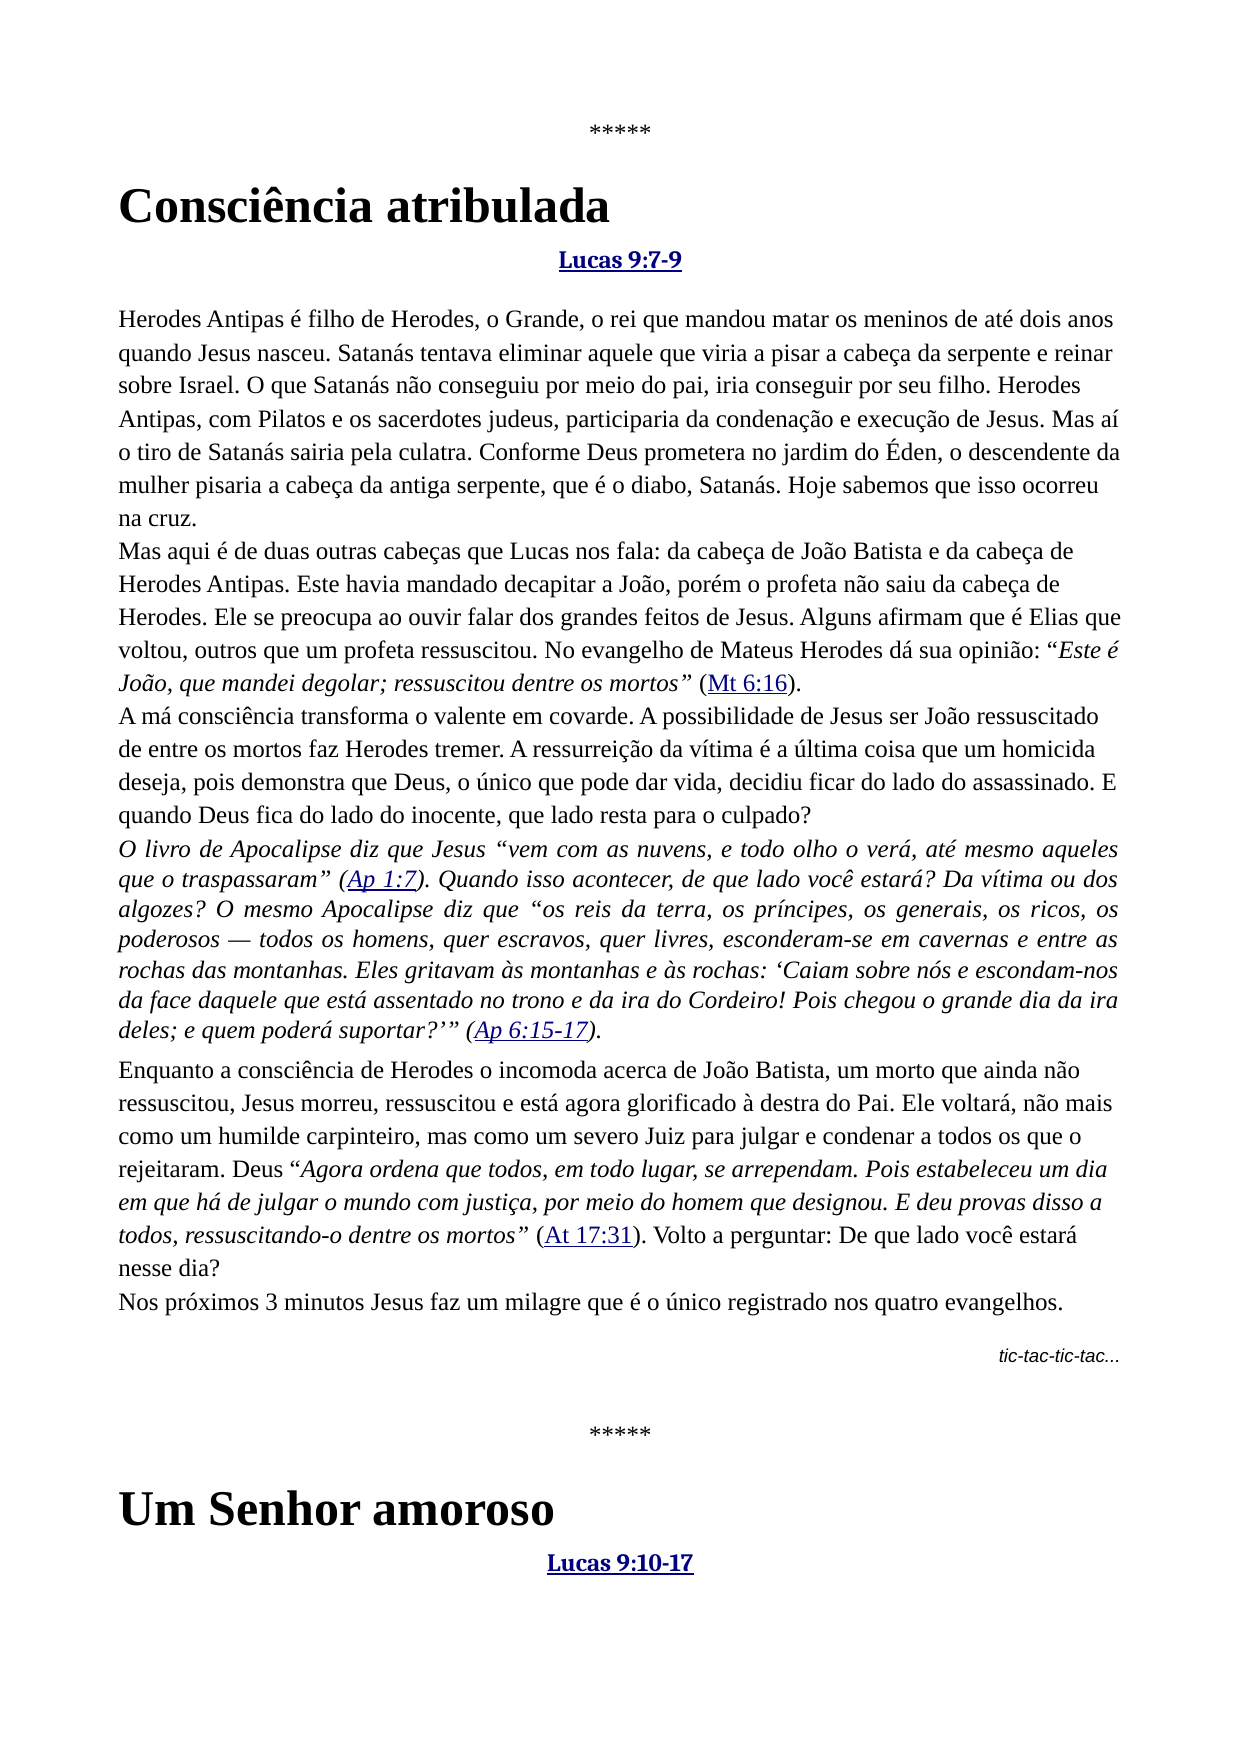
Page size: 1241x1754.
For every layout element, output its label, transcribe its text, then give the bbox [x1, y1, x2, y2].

text O livro de Apocalipse diz que Jesus “vem com as nuvens, e todo olho o verá, até mesmo aqueles que o traspassaram” (Ap 1:7). Quando isso acontecer, de que lado você estará? Da vítima ou dos algozes? O mesmo Apocalipse diz que “os reis da terra, os príncipes, os generais, os ricos, os poderosos — todos os homens, quer escravos, quer livres, esconderam-se em cavernas e entre as rochas das montanhas. Eles gritavam às montanhas e às rochas: ‘Caiam sobre nós e escondam-nos da face daquele que está assentado no trono e da ira do Cordeiro! Pois chegou o grande dia da ira deles; e quem poderá suportar?’” (Ap 6:15-17). [118, 833, 1122, 1044]
text ***** [118, 1421, 1122, 1449]
text Herodes Antipas é filho de Herodes, o Grande, o rei que mandou matar os meninos de até dois anos quando Jesus nasceu. Satanás tentava eliminar aquele que viria a pisar a cabeça da serpente e reinar sobre Israel. O que Satanás não conseguiu por meio do pai, iria conseguir por seu filho. Herodes Antipas, com Pilatos e os sacerdotes judeus, participaria da condenação e execução de Jesus. Mas aí o tiro de Satanás sairia pela culatra. Conforme Deus prometera no jardim do Éden, o descendente da mulher pisaria a cabeça da antiga serpente, que é o diabo, Satanás. Hoje sabemos que isso ocorreu na cruz. [118, 304, 1122, 531]
subtitle Um Senhor amoroso [118, 1479, 1122, 1536]
text A má consciência transforma o valente em covarde. A possibilidade de Jesus ser João ressuscitado de entre os mortos faz Herodes tremer. A ressurreição da vítima é a última coisa que um homicida deseja, pois demonstra que Deus, o único que pode dar vida, decidiu ficar do lado do assassinado. E quando Deus fica do lado do inocente, que lado resta para o culpado? [118, 701, 1122, 829]
text Mas aqui é de duas outras cabeças que Lucas nos fala: da cabeça de João Batista e da cabeça de Herodes Antipas. Este havia mandado decapitar a João, porém o profeta não saiu da cabeça de Herodes. Ele se preocupa ao ouvir falar dos grandes feitos de Jesus. Alguns afirmam que é Elias que voltou, outros que um profeta ressuscitou. No evangelho de Mateus Herodes dá sua opinião: “Este é João, que mandei degolar; ressuscitou dentre os mortos” (Mt 6:16). [118, 536, 1122, 697]
text Lucas 9:10-17 [118, 1549, 1122, 1577]
text Enquanto a consciência de Herodes o incomoda acerca de João Batista, um morto que ainda não ressuscitou, Jesus morreu, ressuscitou e está agora glorificado à destra do Pai. Ele voltará, não mais como um humilde carpinteiro, mas como um severo Juiz para julgar e condenar a todos os que o rejeitaram. Deus “Agora ordena que todos, em todo lugar, se arrependam. Pois estabeleceu um dia em que há de julgar o mundo com justiça, por meio do homem que designou. E deu provas disso a todos, ressuscitando-o dentre os mortos” (At 17:31). Volto a perguntar: De que lado você estará nesse dia? [118, 1055, 1122, 1282]
text Lucas 9:7-9 [118, 246, 1122, 275]
text Nos próximos 3 minutos Jesus faz um milagre que é o único registrado nos quatro evangelhos. [118, 1287, 1122, 1315]
text ***** [118, 118, 1122, 147]
text tic-tac-tic-tac... [118, 1345, 1122, 1367]
subtitle Consciência atribulada [118, 176, 1122, 234]
